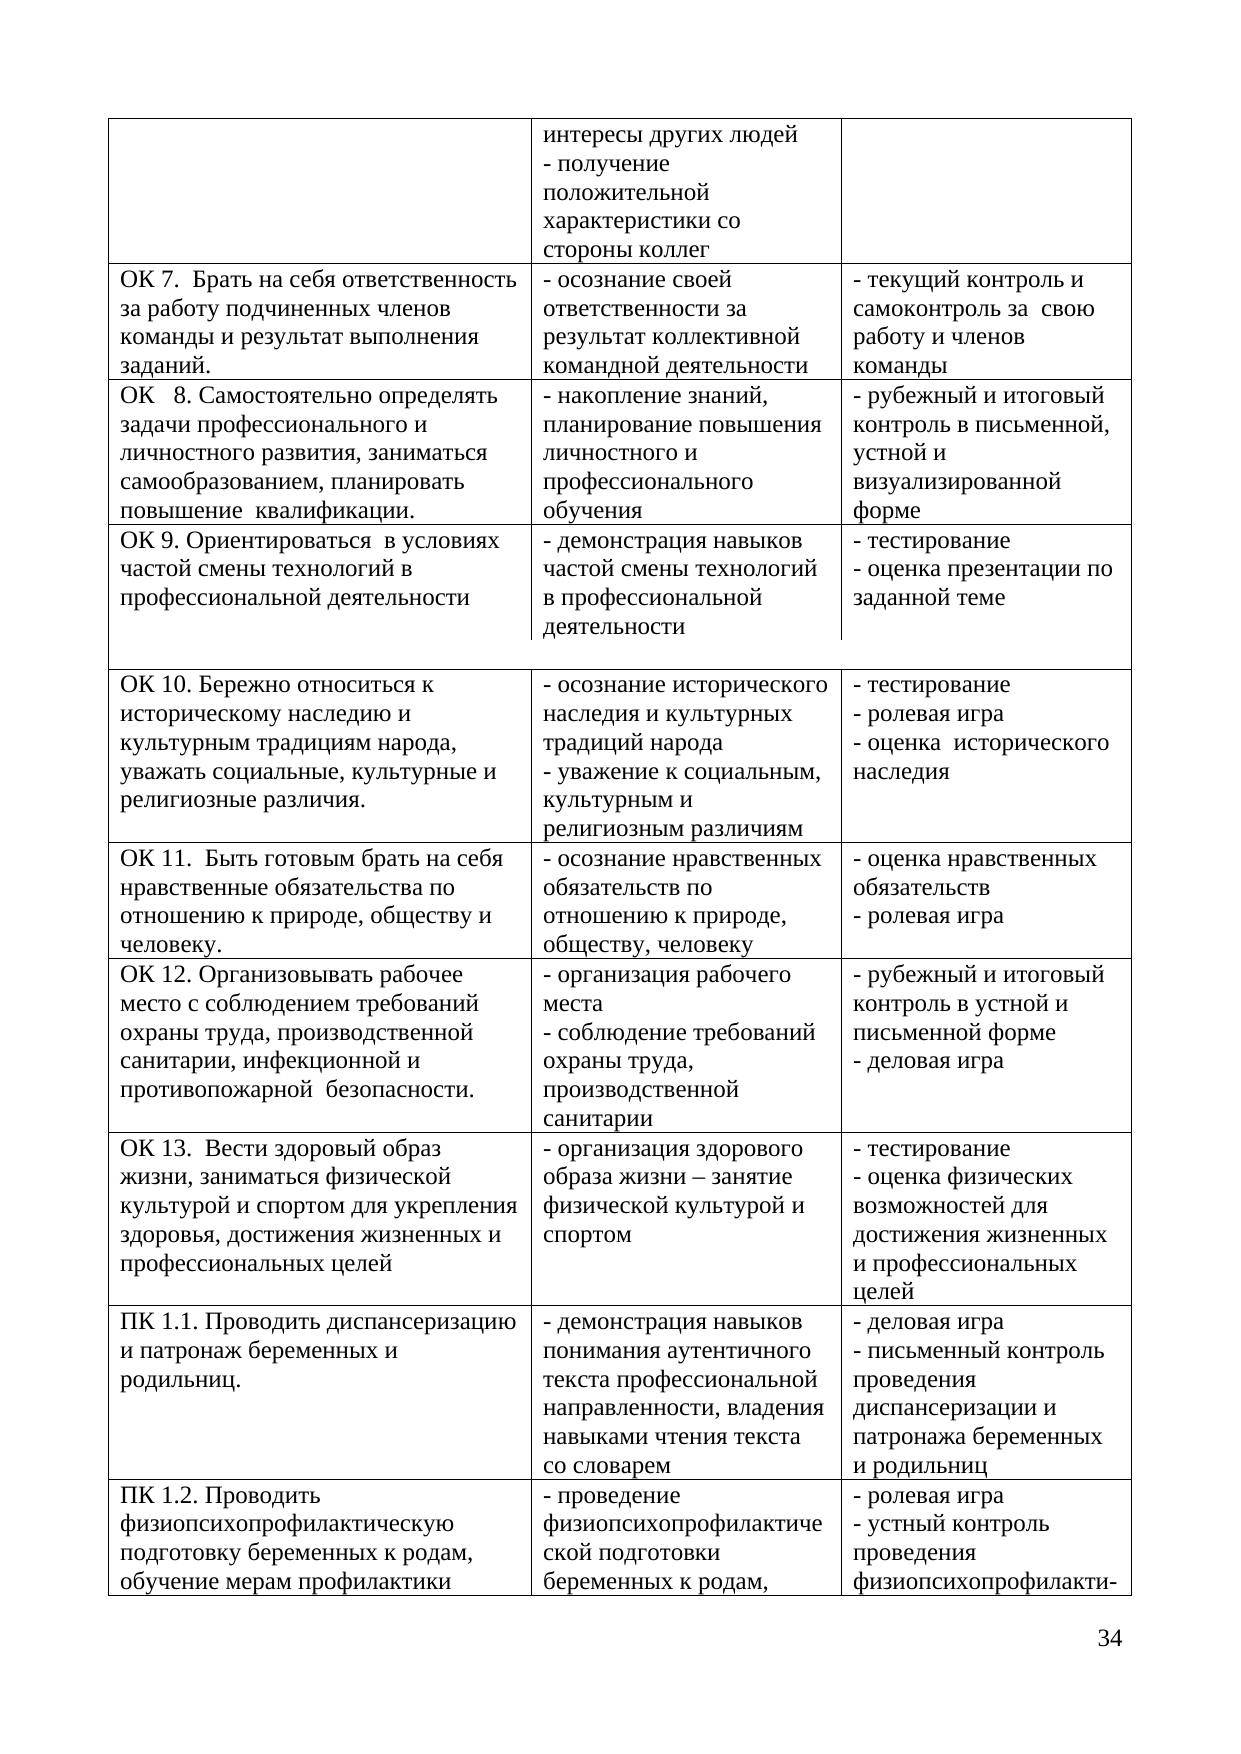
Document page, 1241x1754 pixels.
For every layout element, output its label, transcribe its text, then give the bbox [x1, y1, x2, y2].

table_cell - рубежный и итоговый контроль в письменной, устной и визуализированной форме [842, 380, 1131, 524]
table_cell [109, 119, 531, 263]
table_cell - текущий контроль и самоконтроль за свою работу и членов команды [842, 264, 1131, 379]
table_cell ОК 7. Брать на себя ответственность за работу подчиненных членов команды и результат выполнения заданий. [109, 264, 531, 379]
table_cell - тестирование - оценка физических возможностей для достижения жизненных и профессиональных целей [842, 1133, 1131, 1305]
table_cell - осознание своей ответственности за результат коллективной командной деятельности [532, 264, 841, 379]
table_cell [842, 119, 1131, 263]
table_cell - тестирование - ролевая игра - оценка исторического наследия [842, 670, 1131, 842]
table_cell ОК 11. Быть готовым брать на себя нравственные обязательства по отношению к природе, обществу и человеку. [109, 843, 531, 958]
table_cell - деловая игра - письменный контроль проведения диспансеризации и патронажа беременных и родильниц [842, 1306, 1131, 1479]
table_cell - проведение физиопсихопрофилактической подготовки беременных к родам, [532, 1480, 841, 1595]
table_cell - накопление знаний, планирование повышения личностного и профессионального обучения [532, 380, 841, 524]
table_cell - демонстрация навыков частой смены технологий в профессиональной деятельности [532, 525, 841, 640]
table_cell ОК 8. Самостоятельно определять задачи профессионального и личностного развития, заниматься самообразованием, планировать повышение квалификации. [109, 380, 531, 524]
table_cell ПК 1.1. Проводить диспансеризацию и патронаж беременных и родильниц. [109, 1306, 531, 1479]
table_cell - осознание нравственных обязательств по отношению к природе, обществу, человеку [532, 843, 841, 958]
table_cell - организация здорового образа жизни – занятие физической культурой и спортом [532, 1133, 841, 1305]
table_cell - ролевая игра - устный контроль проведения физиопсихопрофилакти- [842, 1480, 1131, 1595]
table_cell [109, 640, 1131, 668]
table_cell - осознание исторического наследия и культурных традиций народа - уважение к социальным, культурным и религиозным различиям [532, 670, 841, 842]
table_cell - организация рабочего места - соблюдение требований охраны труда, производственной санитарии [532, 959, 841, 1132]
table_cell - рубежный и итоговый контроль в устной и письменной форме - деловая игра [842, 959, 1131, 1132]
table_cell - демонстрация навыков понимания аутентичного текста профессиональной направленности, владения навыками чтения текста со словарем [532, 1306, 841, 1479]
table_cell ОК 9. Ориентироваться в условиях частой смены технологий в профессиональной деятельности [109, 525, 531, 640]
table_cell - оценка нравственных обязательств - ролевая игра [842, 843, 1131, 958]
table_cell ПК 1.2. Проводить физиопсихопрофилактическую подготовку беременных к родам, обучение мерам профилактики [109, 1480, 531, 1595]
table_cell ОК 10. Бережно относиться к историческому наследию и культурным традициям народа, уважать социальные, культурные и религиозные различия. [109, 670, 531, 842]
table_cell интересы других людей - получение положительной характеристики со стороны коллег [532, 119, 841, 263]
table_cell ОК 13. Вести здоровый образ жизни, заниматься физической культурой и спортом для укрепления здоровья, достижения жизненных и профессиональных целей [109, 1133, 531, 1305]
table_cell - тестирование - оценка презентации по заданной теме [842, 525, 1131, 640]
table_cell ОК 12. Организовывать рабочее место с соблюдением требований охраны труда, производственной санитарии, инфекционной и противопожарной безопасности. [109, 959, 531, 1132]
